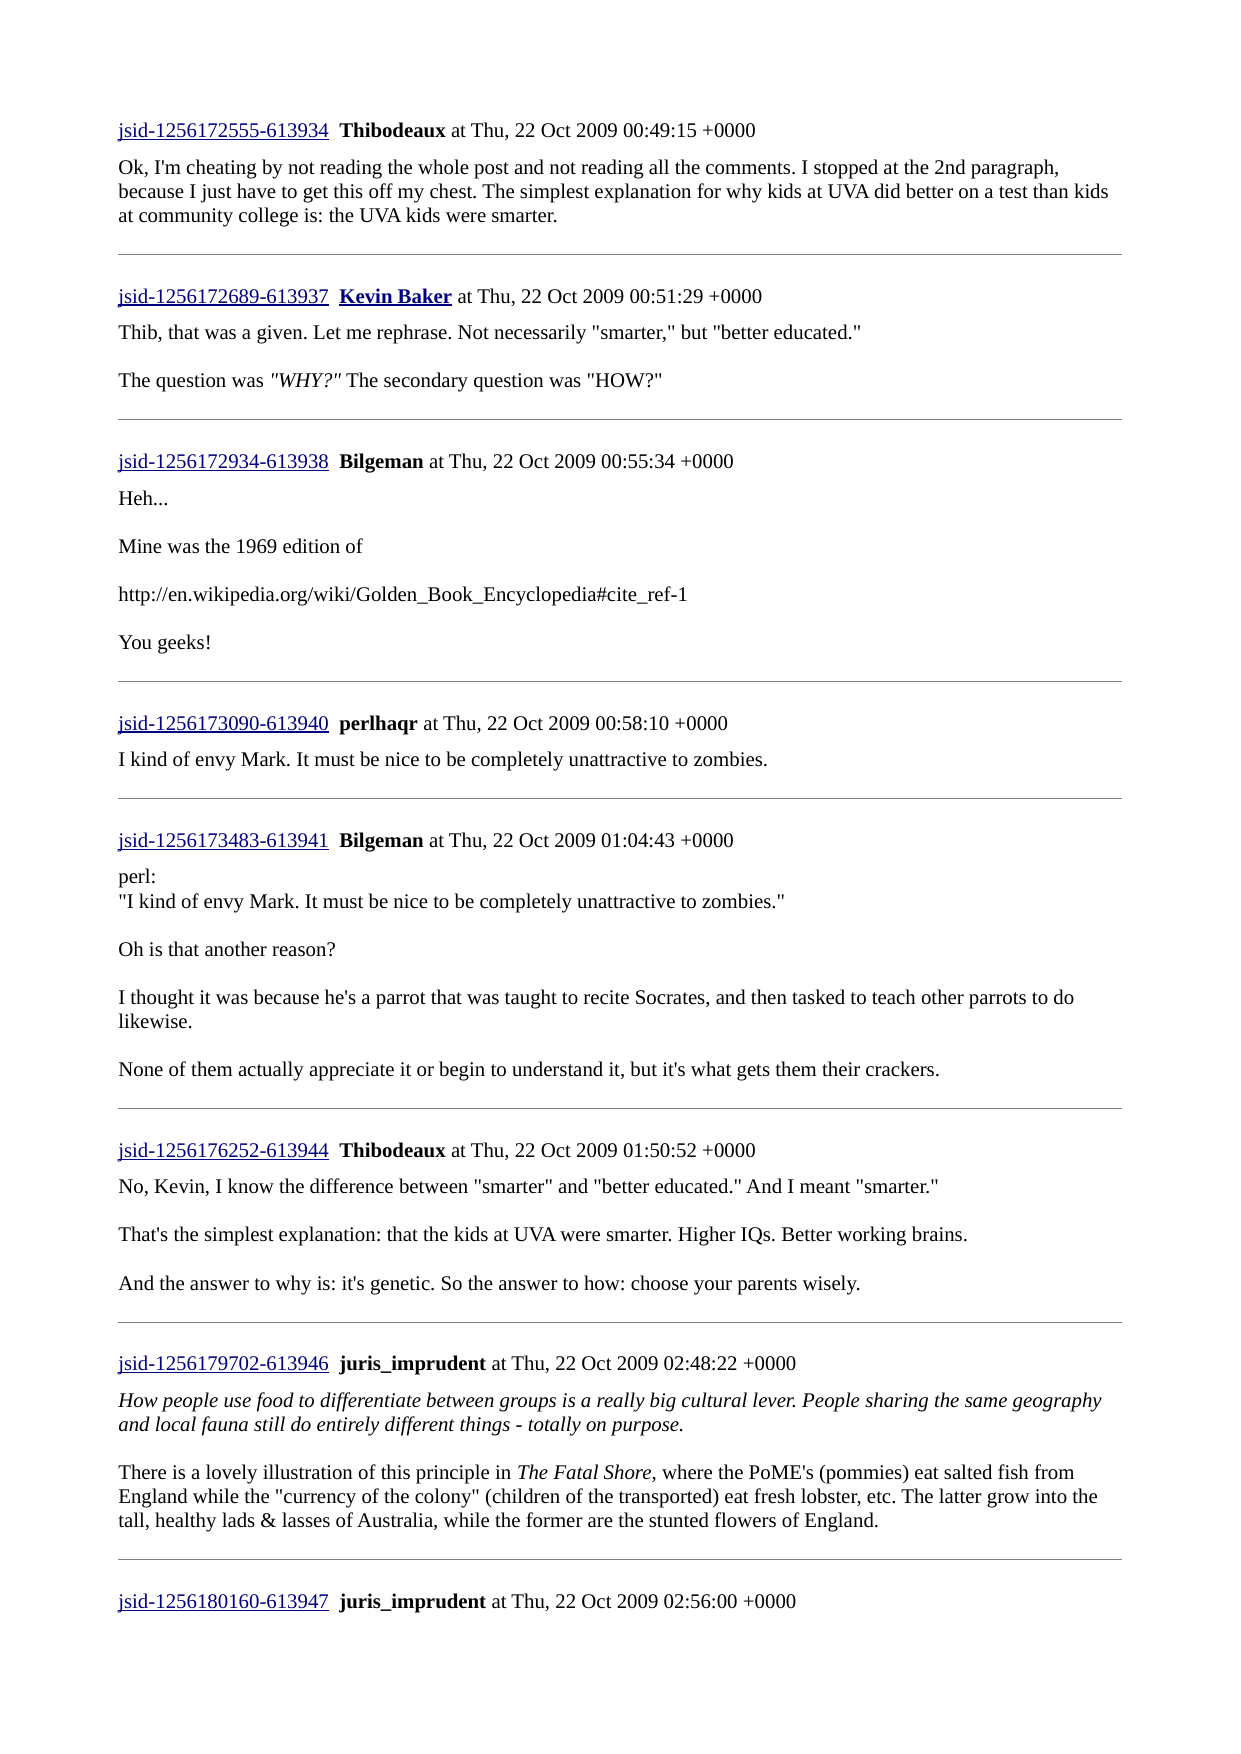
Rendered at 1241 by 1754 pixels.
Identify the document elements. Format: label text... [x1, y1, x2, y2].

text No, Kevin, I know the difference between "smarter" and "better educated." And I meant "smarter." That's the simplest explanation: that the kids at UVA were smarter. Higher IQs. Better working brains. And the answer to why is: it's genetic. So the answer to how: choose your parents wisely. [118, 1174, 1122, 1294]
text Ok, I'm cheating by not reading the whole post and not reading all the comments. I stopped at the 2nd paragraph, because I just have to get this off my chest. The simplest explanation for why kids at UVA did better on a test than kids at community college is: the UVA kids were smarter. [118, 155, 1122, 227]
text jsid-1256172555-613934 Thibodeaux at Thu, 22 Oct 2009 00:49:15 +0000 [118, 118, 1122, 142]
text jsid-1256173483-613941 Bilgeman at Thu, 22 Oct 2009 01:04:43 +0000 [118, 828, 1122, 852]
text jsid-1256180160-613947 juris_imprudent at Thu, 22 Oct 2009 02:56:00 +0000 [118, 1589, 1122, 1613]
text jsid-1256176252-613944 Thibodeaux at Thu, 22 Oct 2009 01:50:52 +0000 [118, 1138, 1122, 1162]
text jsid-1256173090-613940 perlhaqr at Thu, 22 Oct 2009 00:58:10 +0000 [118, 711, 1122, 735]
text Thib, that was a given. Let me rephrase. Not necessarily "smarter," but "better educated." The question was "WHY?" The secondary question was "HOW?" [118, 320, 1122, 392]
text Heh... Mine was the 1969 edition of http://en.wikipedia.org/wiki/Golden_Book_Encyclopedia#cite_ref-1 You geeks! [118, 486, 1122, 654]
text jsid-1256172934-613938 Bilgeman at Thu, 22 Oct 2009 00:55:34 +0000 [118, 449, 1122, 473]
text How people use food to differentiate between groups is a really big cultural lever. People sharing the same geography and local fauna still do entirely different things - totally on purpose. There is a lovely illustration of this principle in The Fatal Shore, where the PoME's (pommies) eat salted fish from England while the "currency of the colony" (children of the transported) eat fresh lobster, etc. The latter grow into the tall, healthy lads & lasses of Australia, while the former are the stunted flowers of England. [118, 1388, 1122, 1532]
text jsid-1256179702-613946 juris_imprudent at Thu, 22 Oct 2009 02:48:22 +0000 [118, 1351, 1122, 1375]
text perl: "I kind of envy Mark. It must be nice to be completely unattractive to zombies." Oh is that another reason? I thought it was because he's a parrot that was taught to recite Socrates, and then tasked to teach other parrots to do likewise. None of them actually appreciate it or begin to understand it, but it's what gets them their crackers. [118, 864, 1122, 1081]
text I kind of envy Mark. It must be nice to be completely unattractive to zombies. [118, 747, 1122, 771]
text jsid-1256172689-613937 Kevin Baker at Thu, 22 Oct 2009 00:51:29 +0000 [118, 283, 1122, 308]
